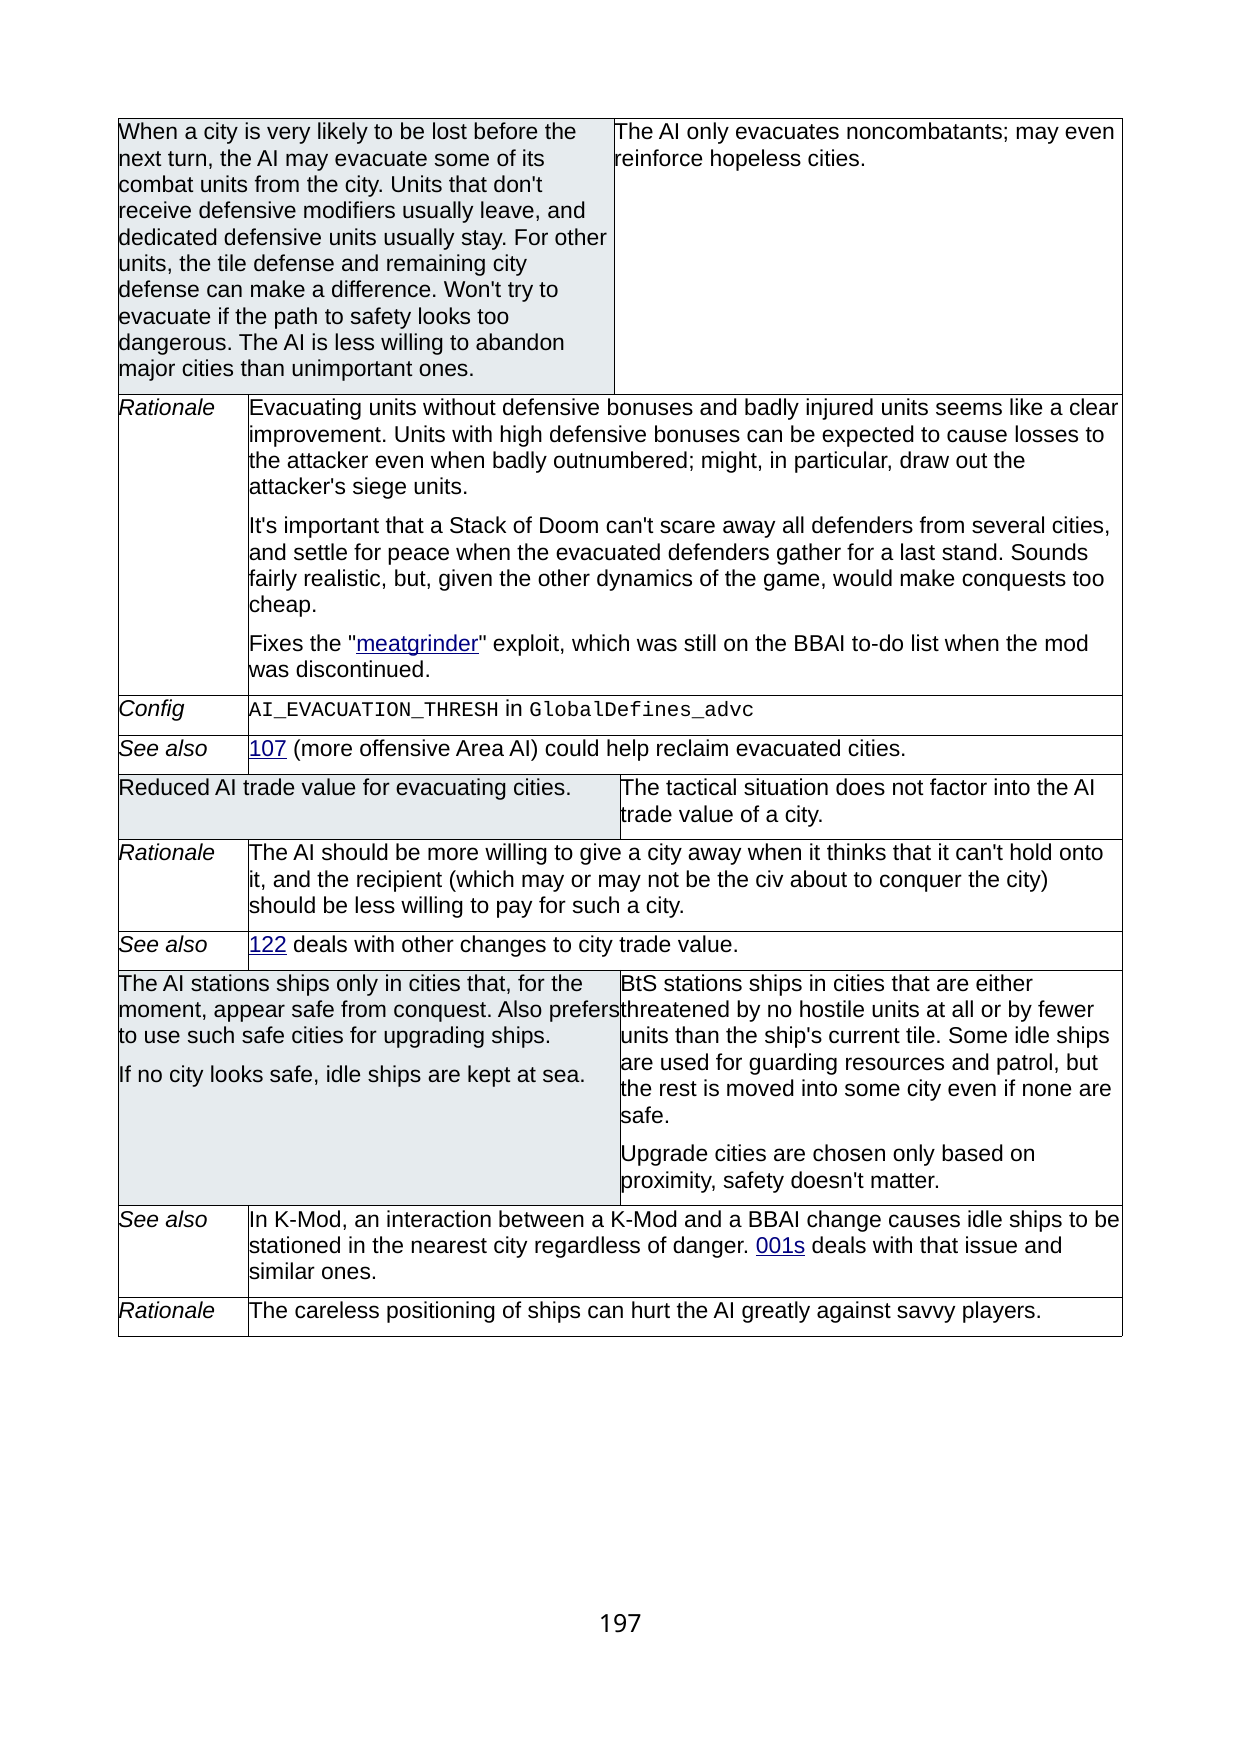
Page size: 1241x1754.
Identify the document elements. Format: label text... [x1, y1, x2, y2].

table_cell Reduced AI trade value for evacuating cities. [119, 775, 620, 839]
table_cell Rationale [119, 1298, 248, 1336]
table_cell 122 deals with other changes to city trade value. [249, 932, 1122, 970]
table_cell Rationale [119, 395, 248, 695]
table_cell Evacuating units without defensive bonuses and badly injured units seems like a clear improvement. Units with high defensive bonuses can be expected to cause losses to the attacker even when badly outnumbered; might, in particular, draw out the attacker's siege units. It's important that a Stack of Doom can't scare away all defenders from several cities, and settle for peace when the evacuated defenders gather for a last stand. Sounds fairly realistic, but, given the other dynamics of the game, would make conquests too cheap. Fixes the "meatgrinder" exploit, which was still on the BBAI to-do list when the mod was discontinued. [249, 395, 1122, 695]
table_cell The AI stations ships only in cities that, for the moment, appear safe from conquest. Also prefers to use such safe cities for upgrading ships. If no city looks safe, idle ships are kept at sea. [119, 971, 620, 1205]
table_cell See also [119, 736, 248, 774]
table_cell See also [119, 1206, 248, 1297]
table_cell 107 (more offensive Area AI) could help reclaim evacuated cities. [249, 736, 1122, 774]
table_cell The AI only evacuates noncombatants; may even reinforce hopeless cities. [615, 119, 1122, 394]
table_cell When a city is very likely to be lost before the next turn, the AI may evacuate some of its combat units from the city. Units that don't receive defensive modifiers usually leave, and dedicated defensive units usually stay. For other units, the tile defense and remaining city defense can make a difference. Won't try to evacuate if the path to safety looks too dangerous. The AI is less willing to abandon major cities than unimportant ones. [119, 119, 614, 394]
table_cell Config [119, 696, 248, 735]
table_cell The AI should be more willing to give a city away when it thinks that it can't hold onto it, and the recipient (which may or may not be the civ about to conquer the city) should be less willing to pay for such a city. [249, 840, 1122, 931]
table_cell Rationale [119, 840, 248, 931]
table_cell AI_EVACUATION_THRESH in GlobalDefines_advc [249, 696, 1122, 735]
table_cell The careless positioning of ships can hurt the AI greatly against savvy players. [249, 1298, 1122, 1336]
table_cell The tactical situation does not factor into the AI trade value of a city. [621, 775, 1122, 839]
table_cell BtS stations ships in cities that are either threatened by no hostile units at all or by fewer units than the ship's current tile. Some idle ships are used for guarding resources and patrol, but the rest is moved into some city even if none are safe. Upgrade cities are chosen only based on proximity, safety doesn't matter. [621, 971, 1122, 1205]
table_cell In K-Mod, an interaction between a K-Mod and a BBAI change causes idle ships to be stationed in the nearest city regardless of danger. 001s deals with that issue and similar ones. [249, 1206, 1122, 1297]
table_cell See also [119, 932, 248, 970]
